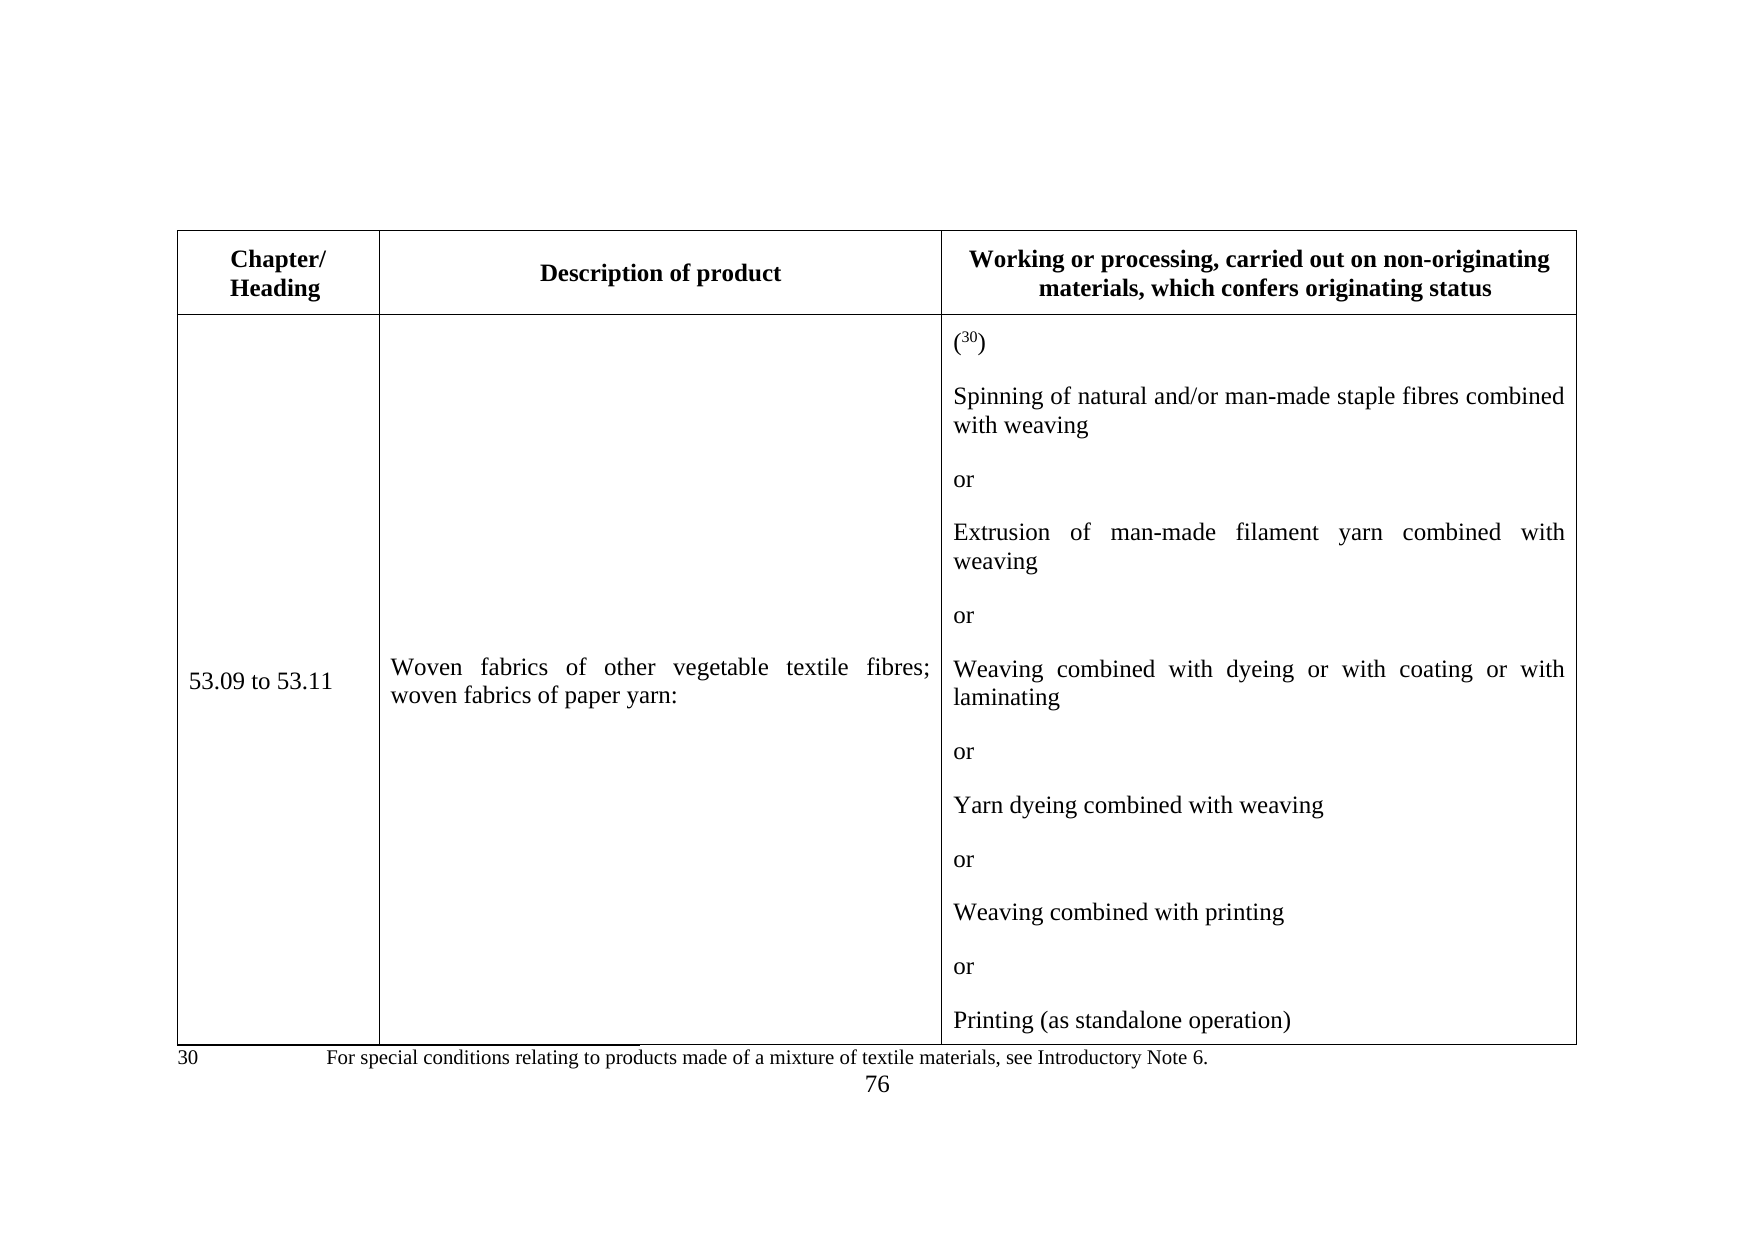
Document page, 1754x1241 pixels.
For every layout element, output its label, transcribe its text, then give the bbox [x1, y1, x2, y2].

table_header Description of product [380, 231, 941, 314]
table_header Working or processing, carried out on non-originating materials, which confers originating status [942, 231, 1576, 314]
table_header Chapter/ Heading [178, 231, 379, 314]
table_cell () Spinning of natural and/or man-made staple fibres combined with weaving or Extrusion of man-made filament yarn combined with weaving or Weaving combined with dyeing or with coating or with laminating or Yarn dyeing combined with weaving or Weaving combined with printing or Printing (as standalone operation) [942, 315, 1576, 1044]
table_cell Woven fabrics of other vegetable textile fibres; woven fabrics of paper yarn: [380, 315, 941, 1044]
table_cell 53.09 to 53.11 [178, 315, 379, 1044]
